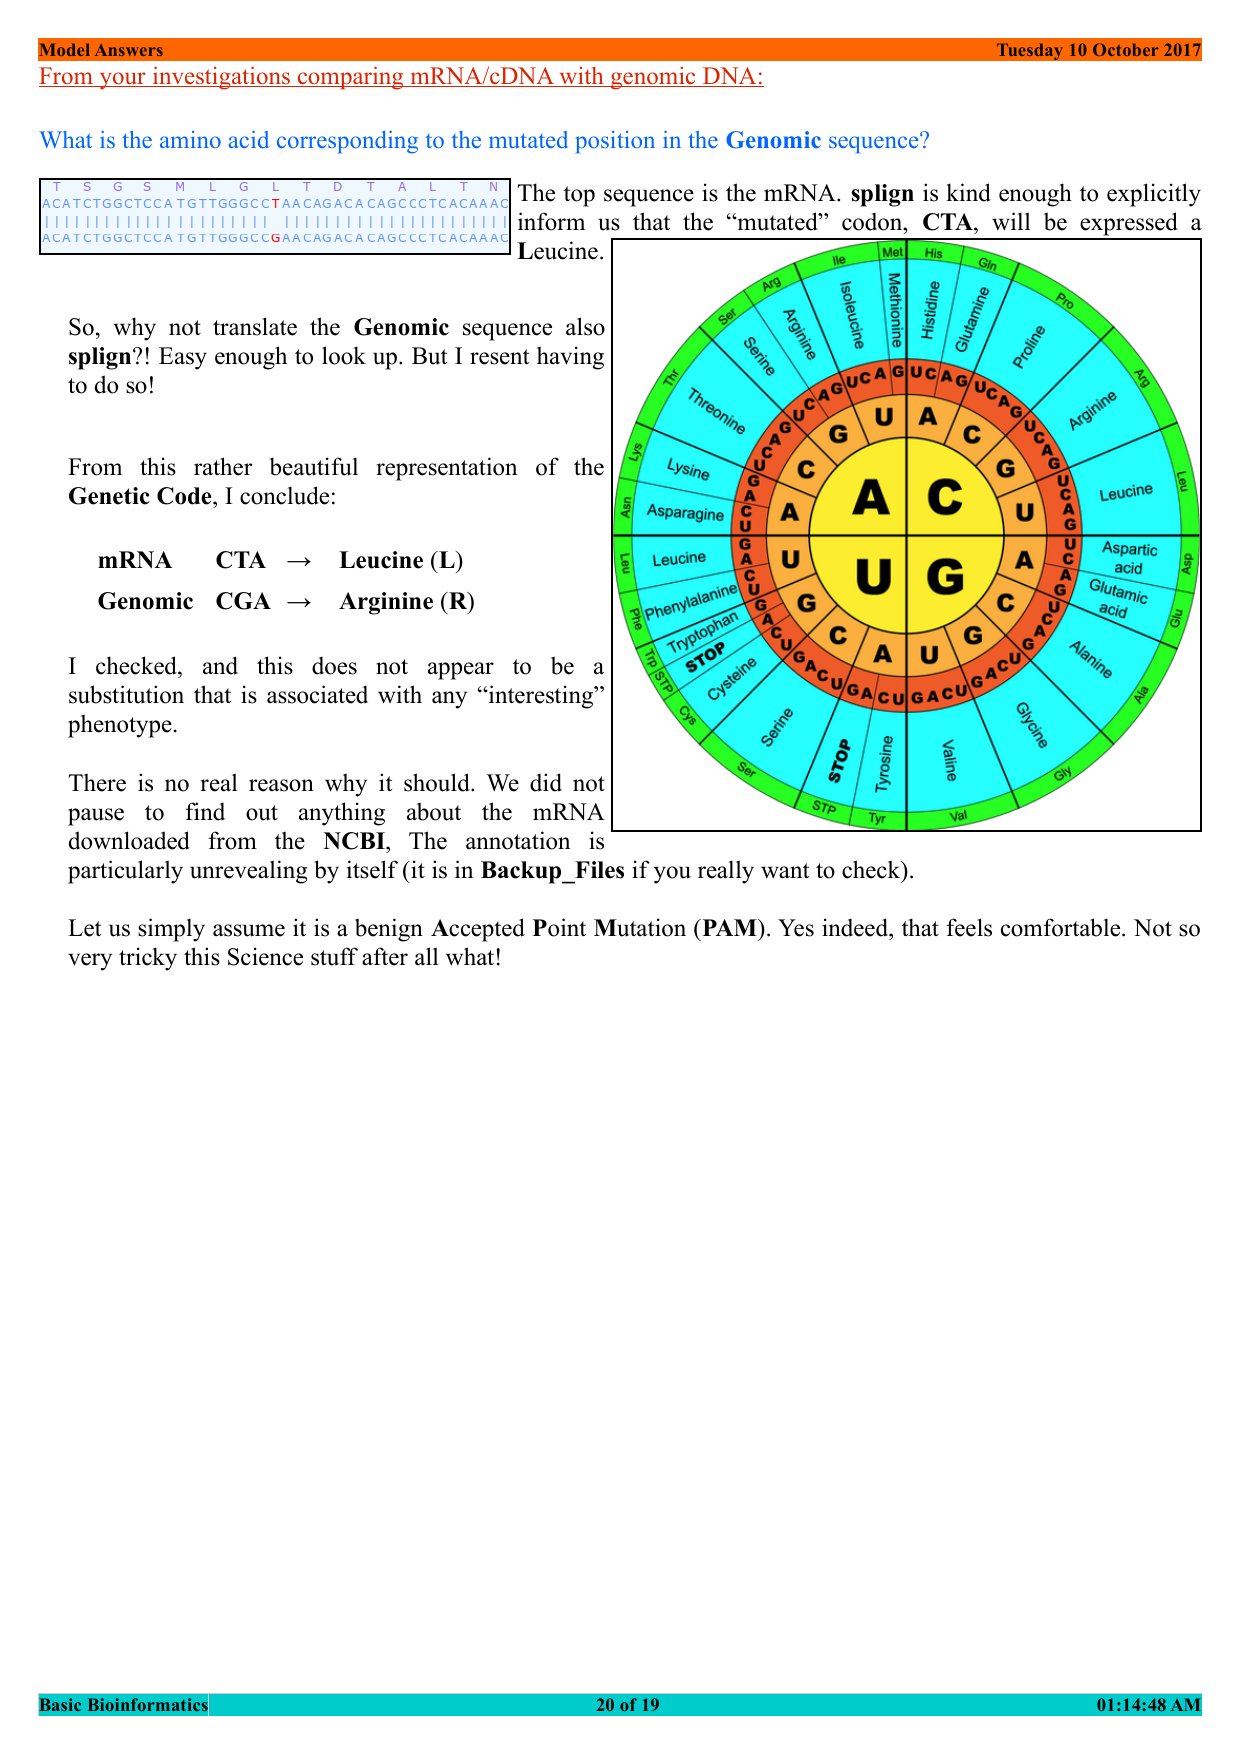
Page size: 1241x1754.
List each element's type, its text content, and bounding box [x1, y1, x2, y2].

text From your investigations comparing mRNA/cDNA with genomic DNA: [38, 61, 1202, 89]
text There is no real reason why it should. We did not pause to find out anything about the mRNA downloaded from the NCBI, The annotation is particularly unrevealing by itself (it is in Backup_Files if you really want to check). [68, 767, 1202, 884]
text The top sequence is the mRNA. splign is kind enough to explicitly inform us that the “mutated” codon, CTA, will be expressed a Leucine. [38, 178, 1202, 265]
text From this rather beautiful representation of the Genetic Code, I conclude: [68, 452, 611, 510]
text What is the amino acid corresponding to the mutated position in the Genomic sequence? [38, 125, 1202, 154]
text Let us simply assume it is a benign Accepted Point Mutation (PAM). Yes indeed, that feels comfortable. Not so very tricky this Science stuff after all what! [68, 913, 1202, 971]
picture [613, 240, 1200, 830]
text I checked, and this does not appear to be a substitution that is associated with any “interesting” phenotype. [68, 651, 611, 738]
text So, why not translate the Genomic sequence also splign?! Easy enough to look up. But I resent having to do so! [68, 312, 611, 399]
picture [41, 180, 509, 253]
text mRNA CTA → Leucine (L) [97, 545, 611, 574]
text Genomic CGA → Arginine (R) [97, 586, 611, 615]
